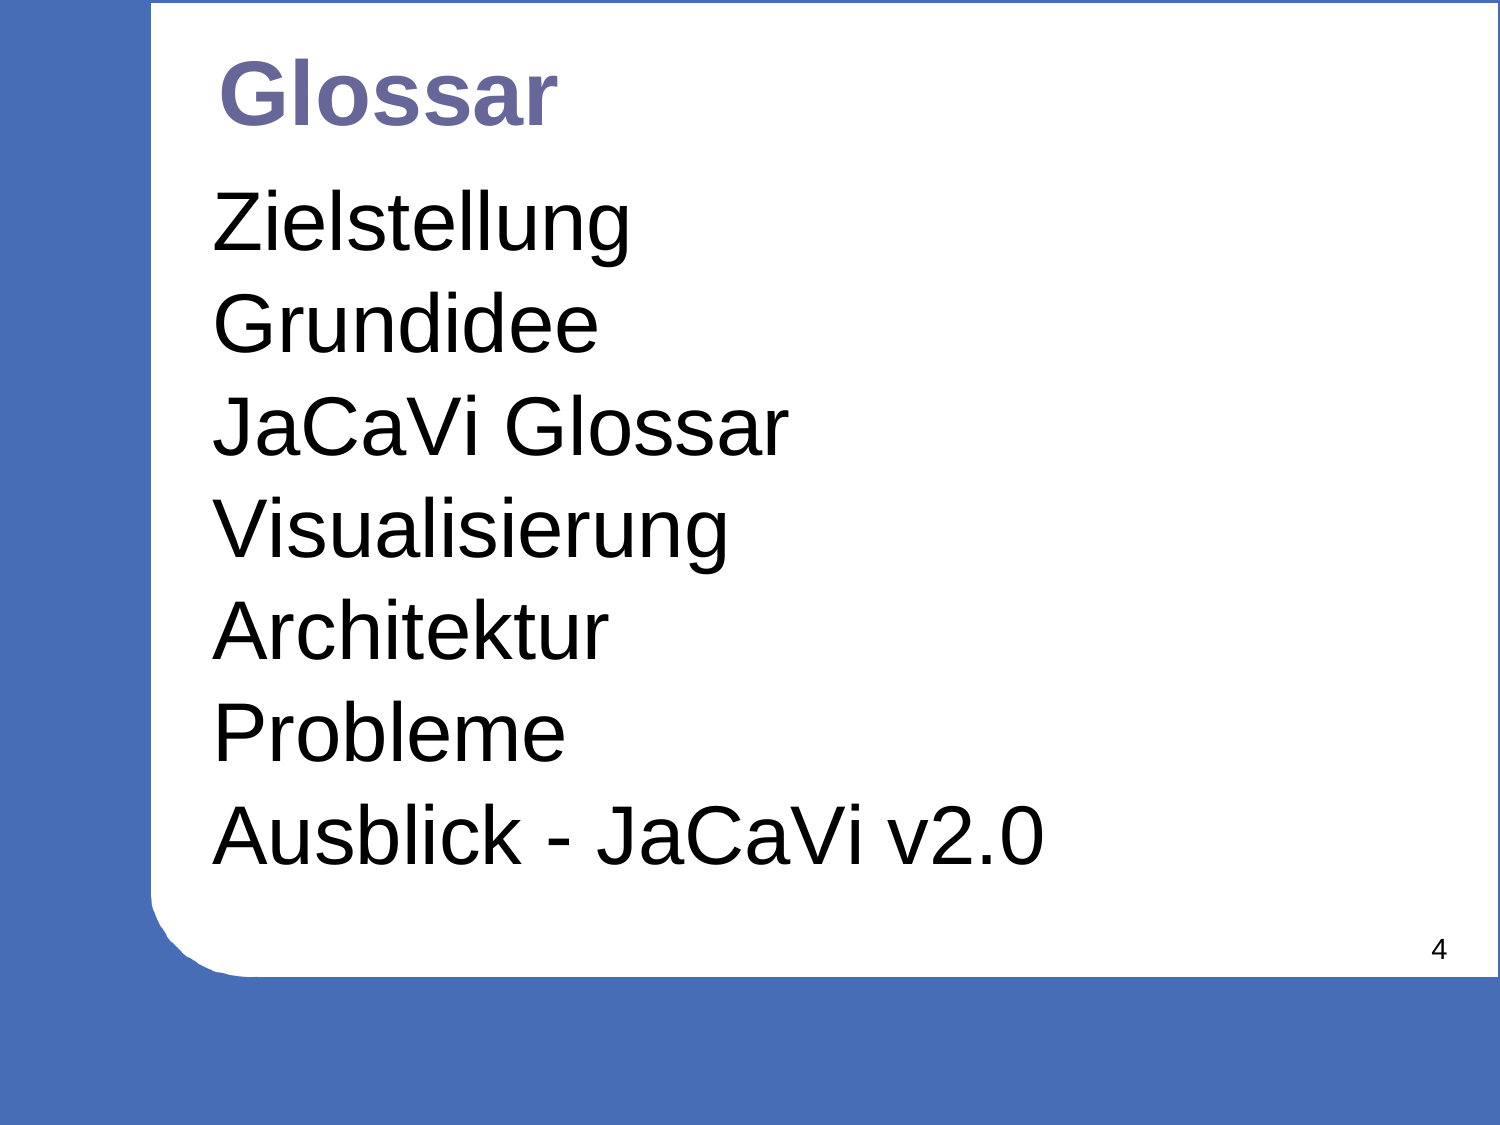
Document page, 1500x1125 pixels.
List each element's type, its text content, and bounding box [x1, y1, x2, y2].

list Zielstellung Grundidee JaCaVi Glossar Visualisierung Architektur Probleme Ausblick - JaCaVi v2.0 [212, 174, 1448, 926]
title Glossar [218, 24, 1453, 164]
picture [0, 0, 1500, 1125]
